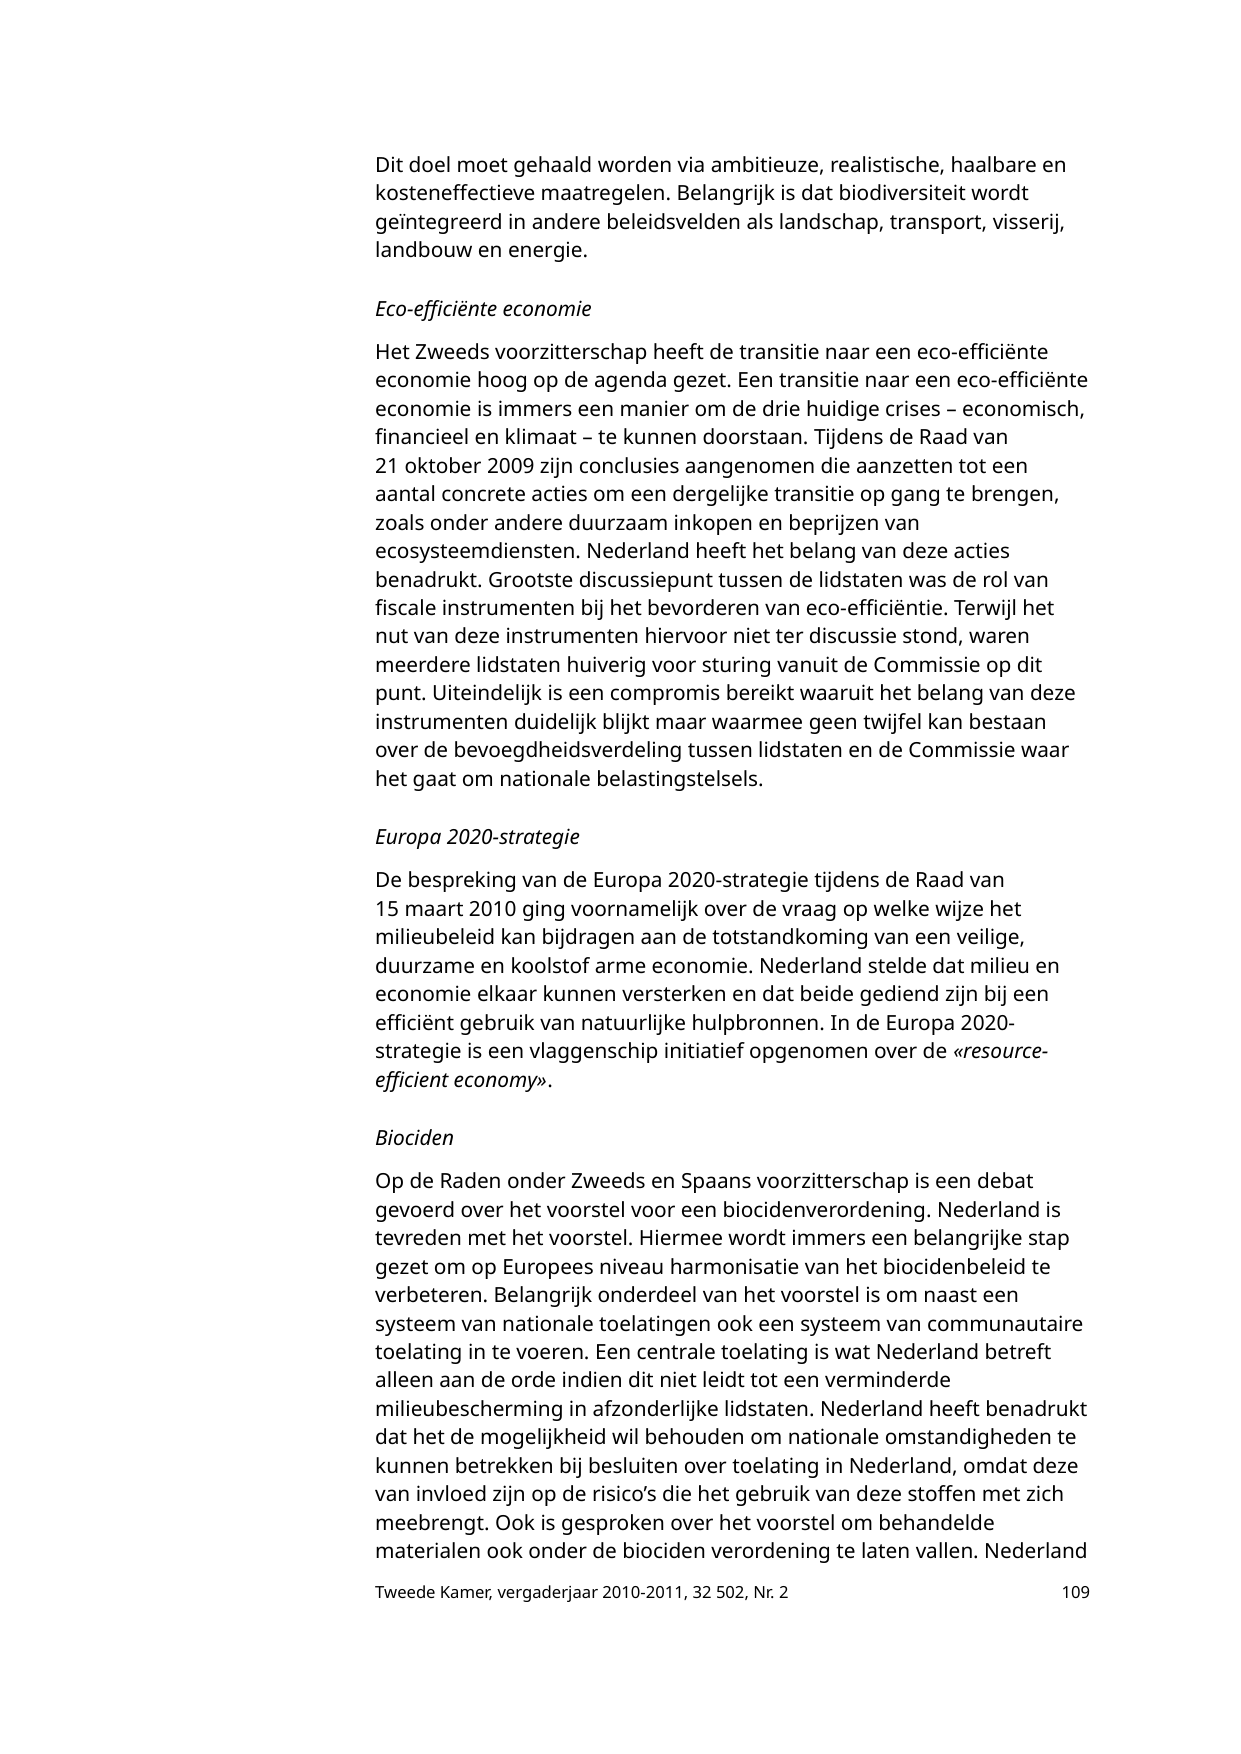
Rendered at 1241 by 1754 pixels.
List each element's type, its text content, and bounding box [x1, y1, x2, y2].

text Dit doel moet gehaald worden via ambitieuze, realistische, haalbare en kosteneffectieve maatregelen. Belangrijk is dat biodiversiteit wordt geïntegreerd in andere beleidsvelden als landschap, transport, visserij, landbouw en energie. [375, 150, 1090, 264]
text Het Zweeds voorzitterschap heeft de transitie naar een eco-efficiënte economie hoog op de agenda gezet. Een transitie naar een eco-efficiënte economie is immers een manier om de drie huidige crises – economisch, financieel en klimaat – te kunnen doorstaan. Tijdens de Raad van 21 oktober 2009 zijn conclusies aangenomen die aanzetten tot een aantal concrete acties om een dergelijke transitie op gang te brengen, zoals onder andere duurzaam inkopen en beprijzen van ecosysteemdiensten. Nederland heeft het belang van deze acties benadrukt. Grootste discussiepunt tussen de lidstaten was de rol van fiscale instrumenten bij het bevorderen van eco-efficiëntie. Terwijl het nut van deze instrumenten hiervoor niet ter discussie stond, waren meerdere lidstaten huiverig voor sturing vanuit de Commissie op dit punt. Uiteindelijk is een compromis bereikt waaruit het belang van deze instrumenten duidelijk blijkt maar waarmee geen twijfel kan bestaan over de bevoegdheidsverdeling tussen lidstaten en de Commissie waar het gaat om nationale belastingstelsels. [375, 337, 1090, 792]
text Eco-efficiënte economie [375, 294, 1090, 322]
text Op de Raden onder Zweeds en Spaans voorzitterschap is een debat gevoerd over het voorstel voor een biocidenverordening. Nederland is tevreden met het voorstel. Hiermee wordt immers een belangrijke stap gezet om op Europees niveau harmonisatie van het biocidenbeleid te verbeteren. Belangrijk onderdeel van het voorstel is om naast een systeem van nationale toelatingen ook een systeem van communautaire toelating in te voeren. Een centrale toelating is wat Nederland betreft alleen aan de orde indien dit niet leidt tot een verminderde milieubescherming in afzonderlijke lidstaten. Nederland heeft benadrukt dat het de mogelijkheid wil behouden om nationale omstandigheden te kunnen betrekken bij besluiten over toelating in Nederland, omdat deze van invloed zijn op de risico’s die het gebruik van deze stoffen met zich meebrengt. Ook is gesproken over het voorstel om behandelde materialen ook onder de biociden verordening te laten vallen. Nederland [375, 1167, 1090, 1565]
text Biociden [375, 1123, 1090, 1152]
text De bespreking van de Europa 2020-strategie tijdens de Raad van 15 maart 2010 ging voornamelijk over de vraag op welke wijze het milieubeleid kan bijdragen aan de totstandkoming van een veilige, duurzame en koolstof arme economie. Nederland stelde dat milieu en economie elkaar kunnen versterken en dat beide gediend zijn bij een efficiënt gebruik van natuurlijke hulpbronnen. In de Europa 2020-strategie is een vlaggenschip initiatief opgenomen over de «resource-efficient economy». [375, 866, 1090, 1093]
text Europa 2020-strategie [375, 822, 1090, 851]
